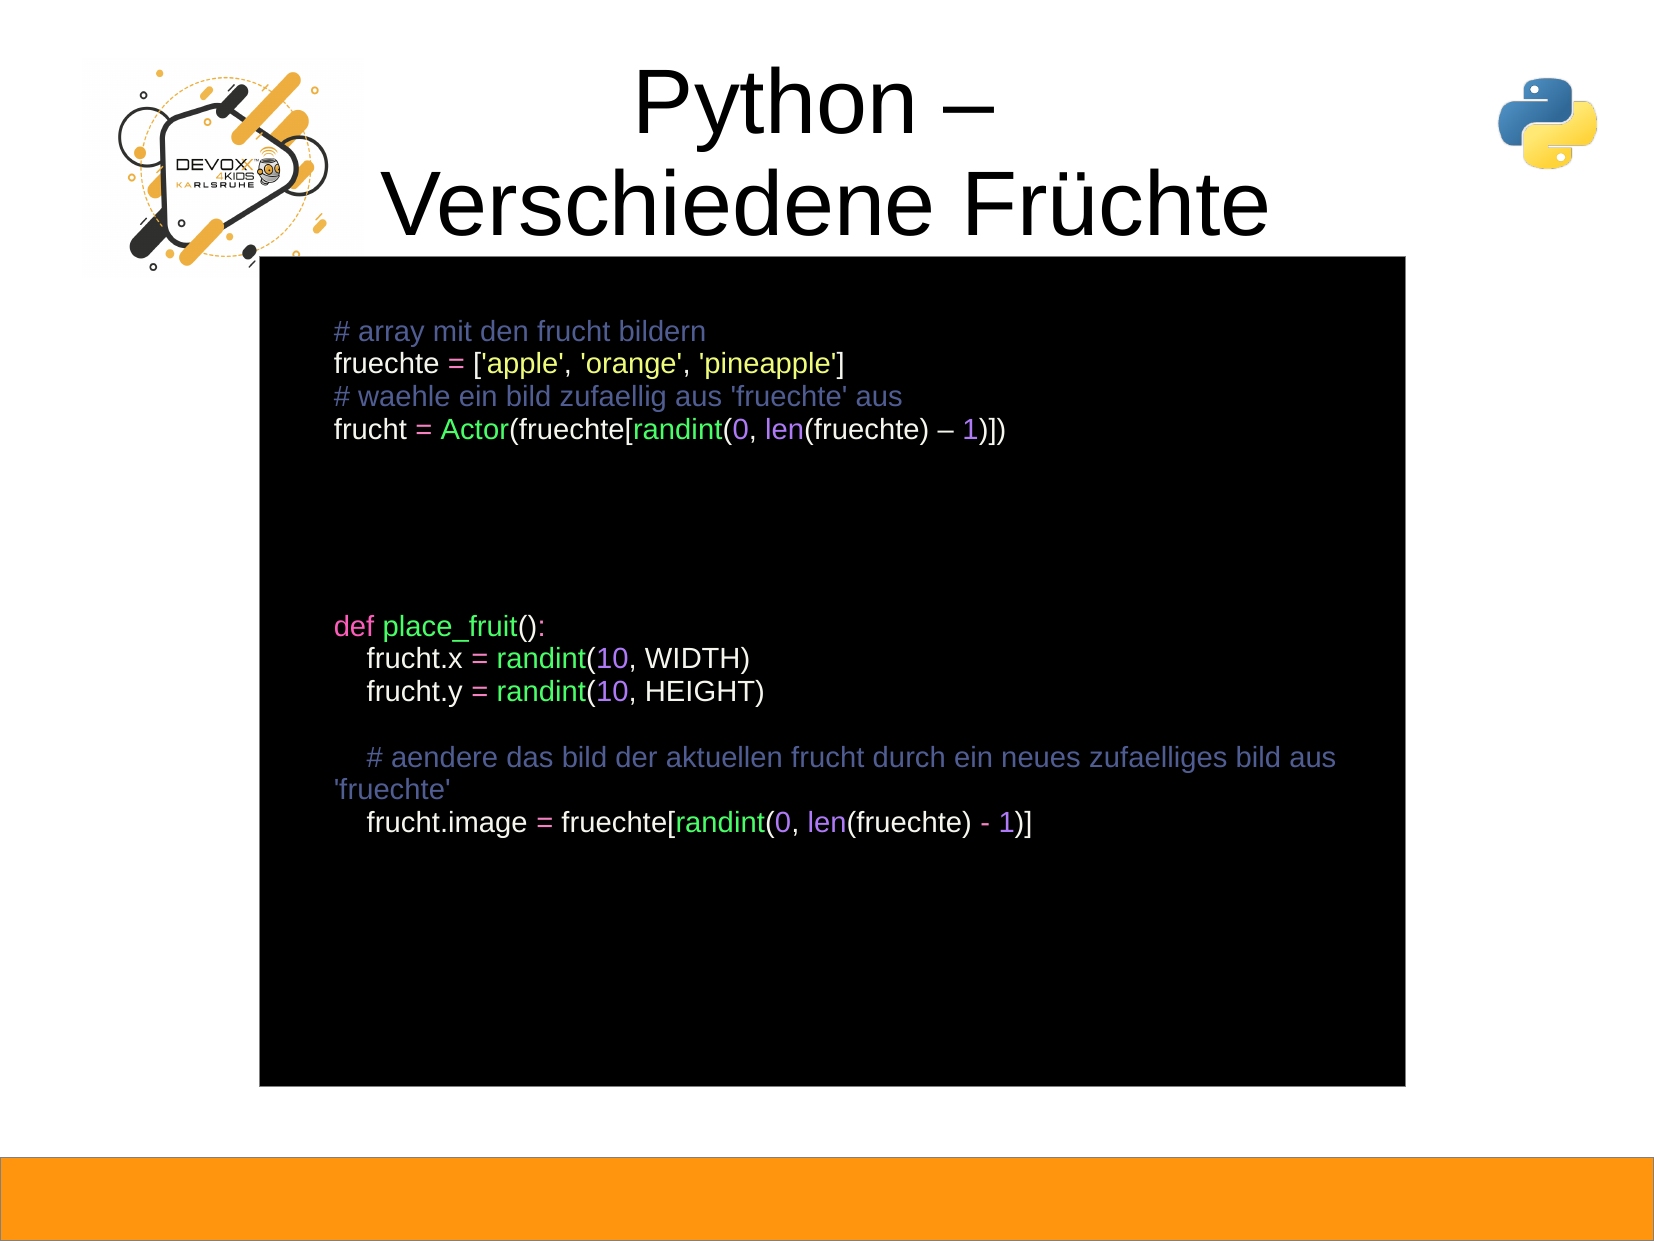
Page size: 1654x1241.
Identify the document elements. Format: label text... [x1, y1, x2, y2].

text_box [259, 256, 1406, 1087]
picture [82, 58, 364, 278]
text_box [0, 1157, 1654, 1241]
picture [1476, 58, 1619, 189]
title Python – Verschiedene Früchte [82, 49, 1571, 257]
text_box # array mit den frucht bildern fruechte = ['apple', 'orange', 'pineapple'] # waehle ein bild zufaellig aus 'fruechte' aus frucht = Actor(fruechte[randint(0, len(fruechte) – 1)]) def place_fruit(): frucht.x = randint(10, WIDTH) frucht.y = randint(10, HEIGHT) # aendere das bild der aktuellen frucht durch ein neues zufaelliges bild aus 'fruechte' frucht.image = fruechte[randint(0, len(fruechte) - 1)] [318, 307, 1371, 878]
